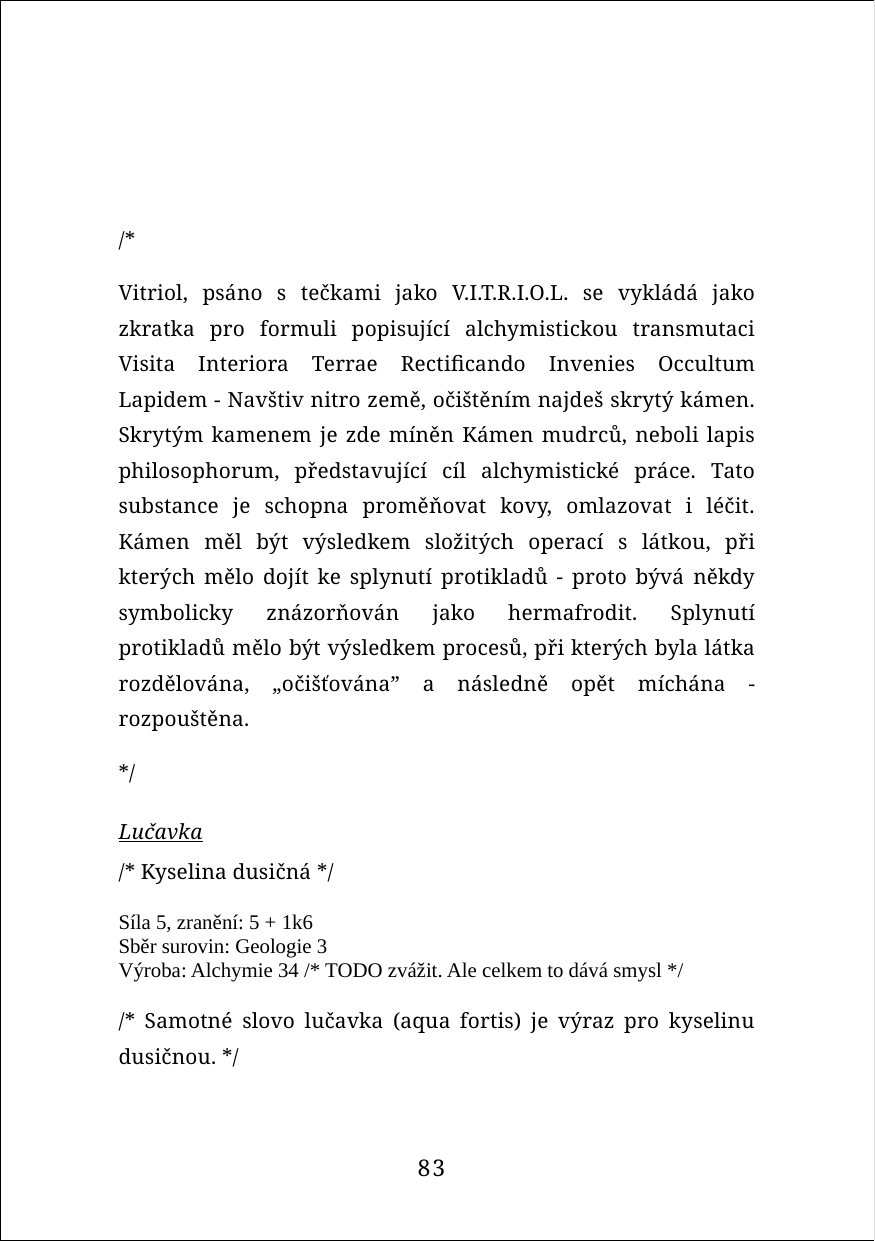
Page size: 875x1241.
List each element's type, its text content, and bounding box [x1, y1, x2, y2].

text Síla 5, zranění: 5 + 1k6 [118, 910, 756, 934]
subtitle Lučavka [118, 817, 756, 845]
text Sběr surovin: Geologie 3 [118, 934, 756, 958]
text /* Samotné slovo lučavka (aqua fortis) je výraz pro kyselinu dusičnou. */ [118, 1007, 756, 1071]
text Vitriol, psáno s tečkami jako V.I.T.R.I.O.L. se vykládá jako zkratka pro formuli popisující alchymistickou transmutaci Visita Interiora Terrae Rectificando Invenies Occultum Lapidem - Navštiv nitro země, očištěním najdeš skrytý kámen. Skrytým kamenem je zde míněn Kámen mudrců, neboli lapis philosophorum, představující cíl alchymistické práce. Tato substance je schopna proměňovat kovy, omlazovat i léčit. Kámen měl být výsledkem složitých operací s látkou, při kterých mělo dojít ke splynutí protikladů - proto bývá někdy symbolicky znázorňován jako hermafrodit. Splynutí protikladů mělo být výsledkem procesů, při kterých byla látka rozdělována, „očišťována” a následně opět míchána - rozpouštěna. [118, 278, 756, 733]
text Výroba: Alchymie 34 /* TODO zvážit. Ale celkem to dává smysl */ [118, 958, 756, 982]
text /* [118, 225, 756, 253]
text /* Kyselina dusičná */ [118, 857, 756, 886]
text */ [118, 758, 756, 786]
